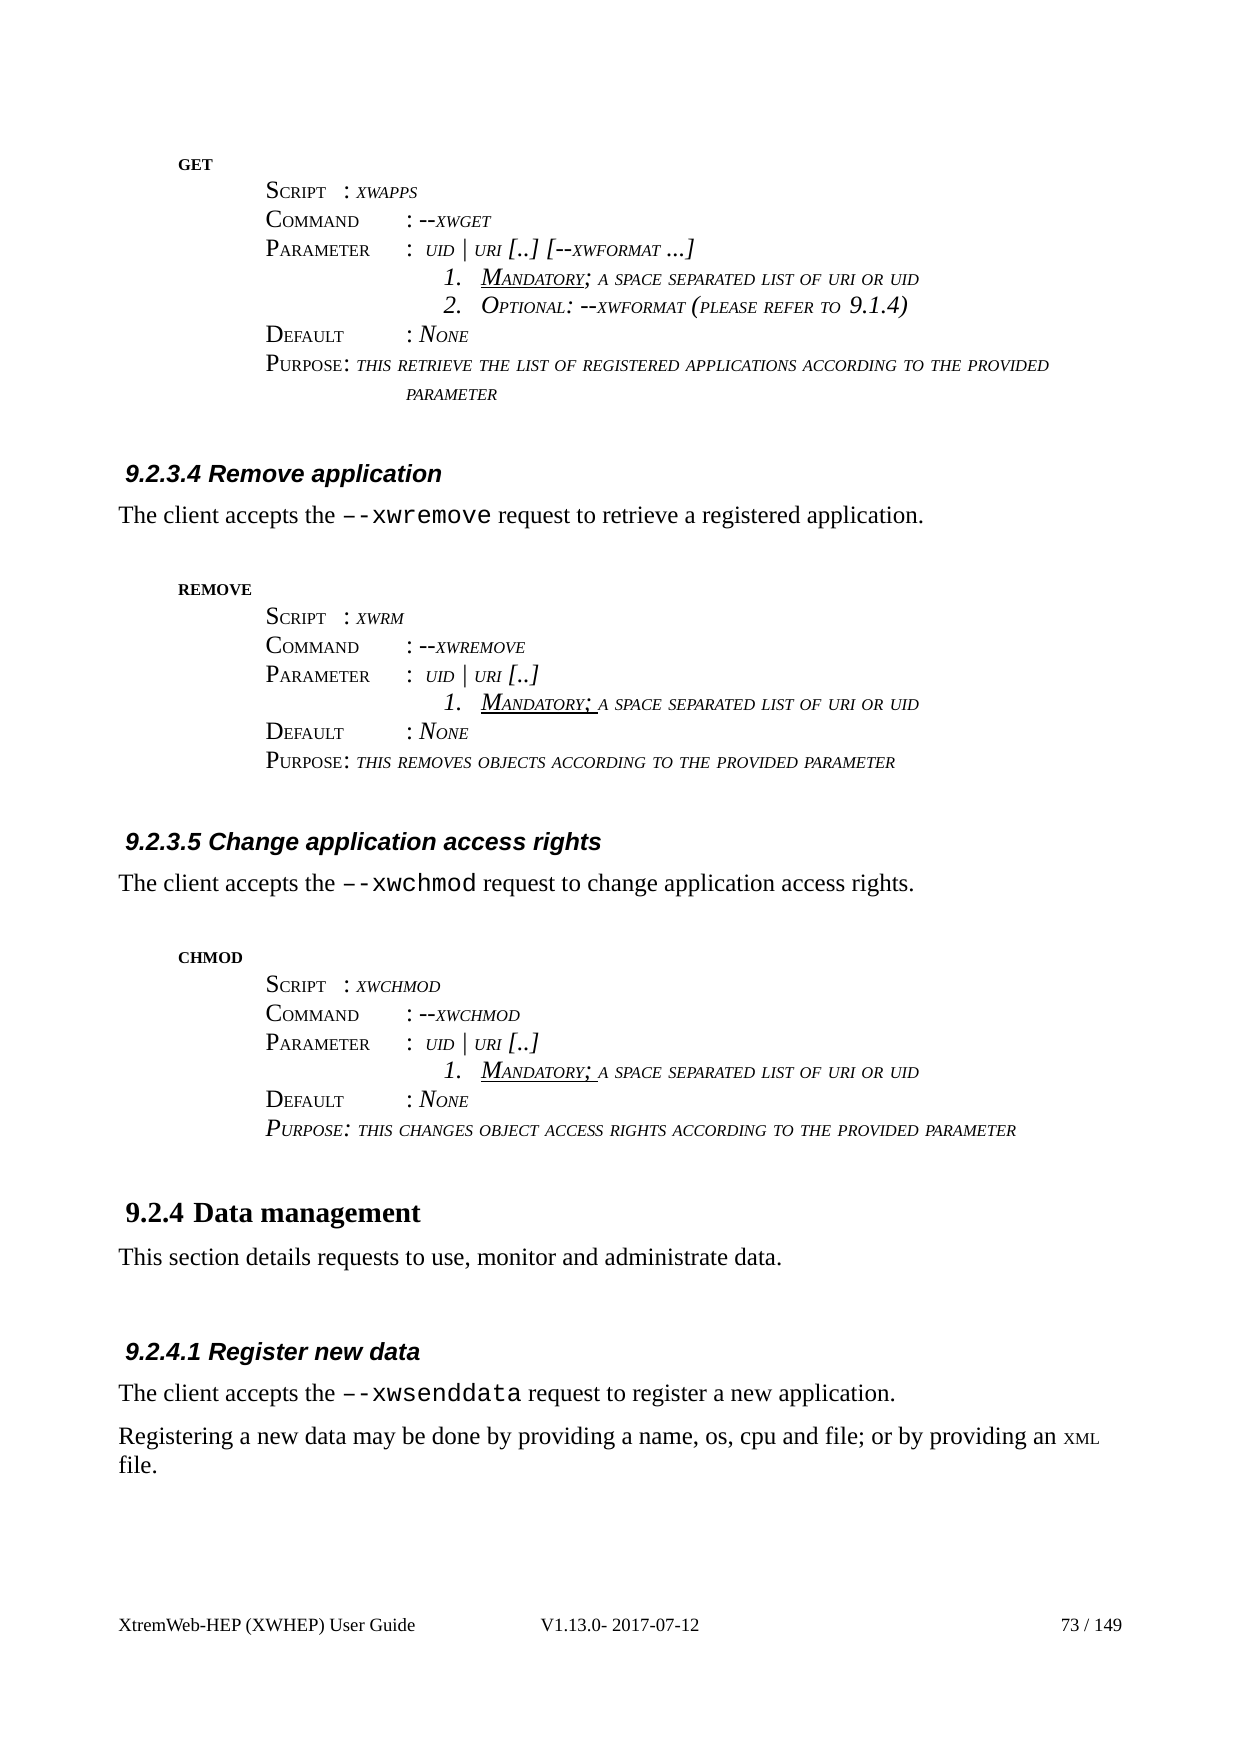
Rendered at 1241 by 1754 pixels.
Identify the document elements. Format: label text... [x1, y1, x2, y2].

text Script : xwchmod [265, 969, 1122, 998]
text Command : --xwget [265, 204, 1122, 233]
text Command : --xwchmod [265, 998, 1122, 1027]
text Parameter : uid | uri [..] [265, 1027, 1122, 1056]
text remove [178, 572, 1122, 601]
text Purpose : this removes objects according to the provided parameter [265, 745, 1122, 774]
list Mandatory; a space separated list of uri or uid [443, 1056, 1122, 1084]
text Script : xwapps [265, 176, 1122, 204]
text This section details requests to use, monitor and administrate data. [118, 1242, 1122, 1270]
list Mandatory; a space separated list of uri or uid [443, 687, 1122, 716]
text The client accepts the –-xwchmod request to change application access rights. [118, 868, 1122, 899]
text Purpose : this retrieve the list of registered applications according to the provided parameter [265, 348, 1122, 406]
text Default : None [265, 319, 1122, 348]
text Purpose : this changes object access rights according to the provided parameter [265, 1113, 1122, 1142]
subtitle Remove application [118, 459, 1122, 488]
subtitle Data management [118, 1196, 1122, 1229]
text Parameter : uid | uri [..] [--xwformat ...] [265, 233, 1122, 262]
list Mandatory; a space separated list of uri or uid [443, 262, 1122, 291]
subtitle Register new data [118, 1337, 1122, 1365]
text Default : None [265, 716, 1122, 745]
text Registering a new data may be done by providing a name, os, cpu and file; or by providing an xml file. [118, 1421, 1122, 1478]
text get [178, 147, 1122, 176]
list Optional: --xwformat (please refer to 9.1.4) [443, 291, 1122, 319]
text Script : xwrm [265, 601, 1122, 630]
text The client accepts the –-xwremove request to retrieve a registered application. [118, 500, 1122, 531]
text The client accepts the –-xwsenddata request to register a new application. [118, 1378, 1122, 1408]
subtitle Change application access rights [118, 827, 1122, 856]
text Parameter : uid | uri [..] [265, 659, 1122, 687]
text chmod [178, 941, 1122, 969]
text Default : None [265, 1084, 1122, 1113]
text Command : --xwremove [265, 630, 1122, 659]
